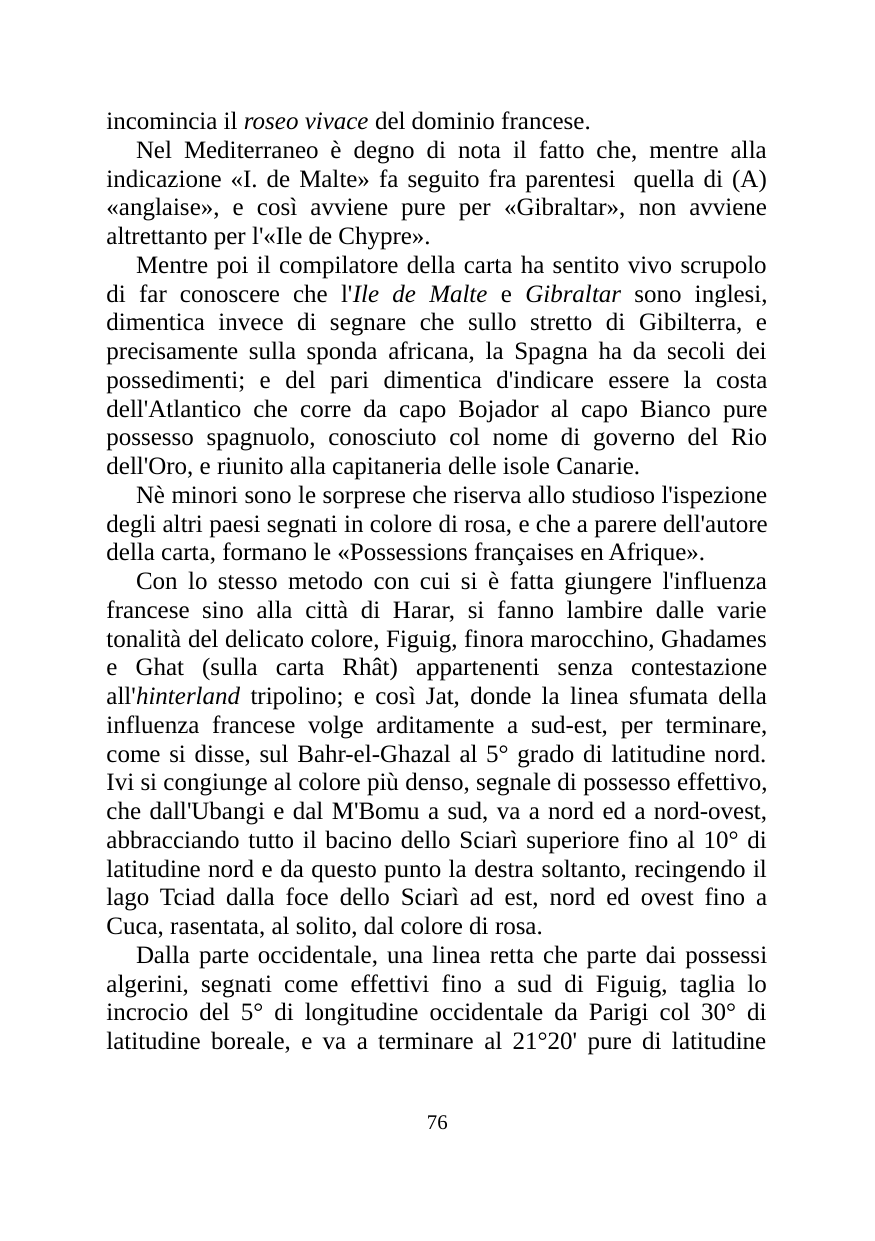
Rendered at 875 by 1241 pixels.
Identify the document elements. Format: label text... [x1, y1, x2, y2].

text Nè minori sono le sorprese che riserva allo studioso l'ispezione degli altri paesi segnati in colore di rosa, e che a parere dell'autore della carta, formano le «Possessions françaises en Afrique». [106, 480, 768, 566]
text incomincia il roseo vivace del dominio francese. [106, 106, 768, 135]
text Dalla parte occidentale, una linea retta che parte dai possessi algerini, segnati come effettivi fino a sud di Figuig, taglia lo incrocio del 5° di longitudine occidentale da Parigi col 30° di latitudine boreale, e va a terminare al 21°20' pure di latitudine [106, 940, 768, 1055]
text Con lo stesso metodo con cui si è fatta giungere l'influenza francese sino alla città di Harar, si fanno lambire dalle varie tonalità del delicato colore, Figuig, finora marocchino, Ghadames e Ghat (sulla carta Rhât) appartenenti senza contestazione all'hinterland tripolino; e così Jat, donde la linea sfumata della influenza francese volge arditamente a sud-est, per terminare, come si disse, sul Bahr-el-Ghazal al 5° grado di latitudine nord. Ivi si congiunge al colore più denso, segnale di possesso effettivo, che dall'Ubangi e dal M'Bomu a sud, va a nord ed a nord-ovest, abbracciando tutto il bacino dello Sciarì superiore fino al 10° di latitudine nord e da questo punto la destra soltanto, recingendo il lago Tciad dalla foce dello Sciarì ad est, nord ed ovest fino a Cuca, rasentata, al solito, dal colore di rosa. [106, 566, 768, 940]
text Nel Mediterraneo è degno di nota il fatto che, mentre alla indicazione «I. de Malte» fa seguito fra parentesi quella di (A) «anglaise», e così avviene pure per «Gibraltar», non avviene altrettanto per l'«Ile de Chypre». [106, 135, 768, 250]
text Mentre poi il compilatore della carta ha sentito vivo scrupolo di far conoscere che l'Ile de Malte e Gibraltar sono inglesi, dimentica invece di segnare che sullo stretto di Gibilterra, e precisamente sulla sponda africana, la Spagna ha da secoli dei possedimenti; e del pari dimentica d'indicare essere la costa dell'Atlantico che corre da capo Bojador al capo Bianco pure possesso spagnuolo, conosciuto col nome di governo del Rio dell'Oro, e riunito alla capitaneria delle isole Canarie. [106, 250, 768, 480]
